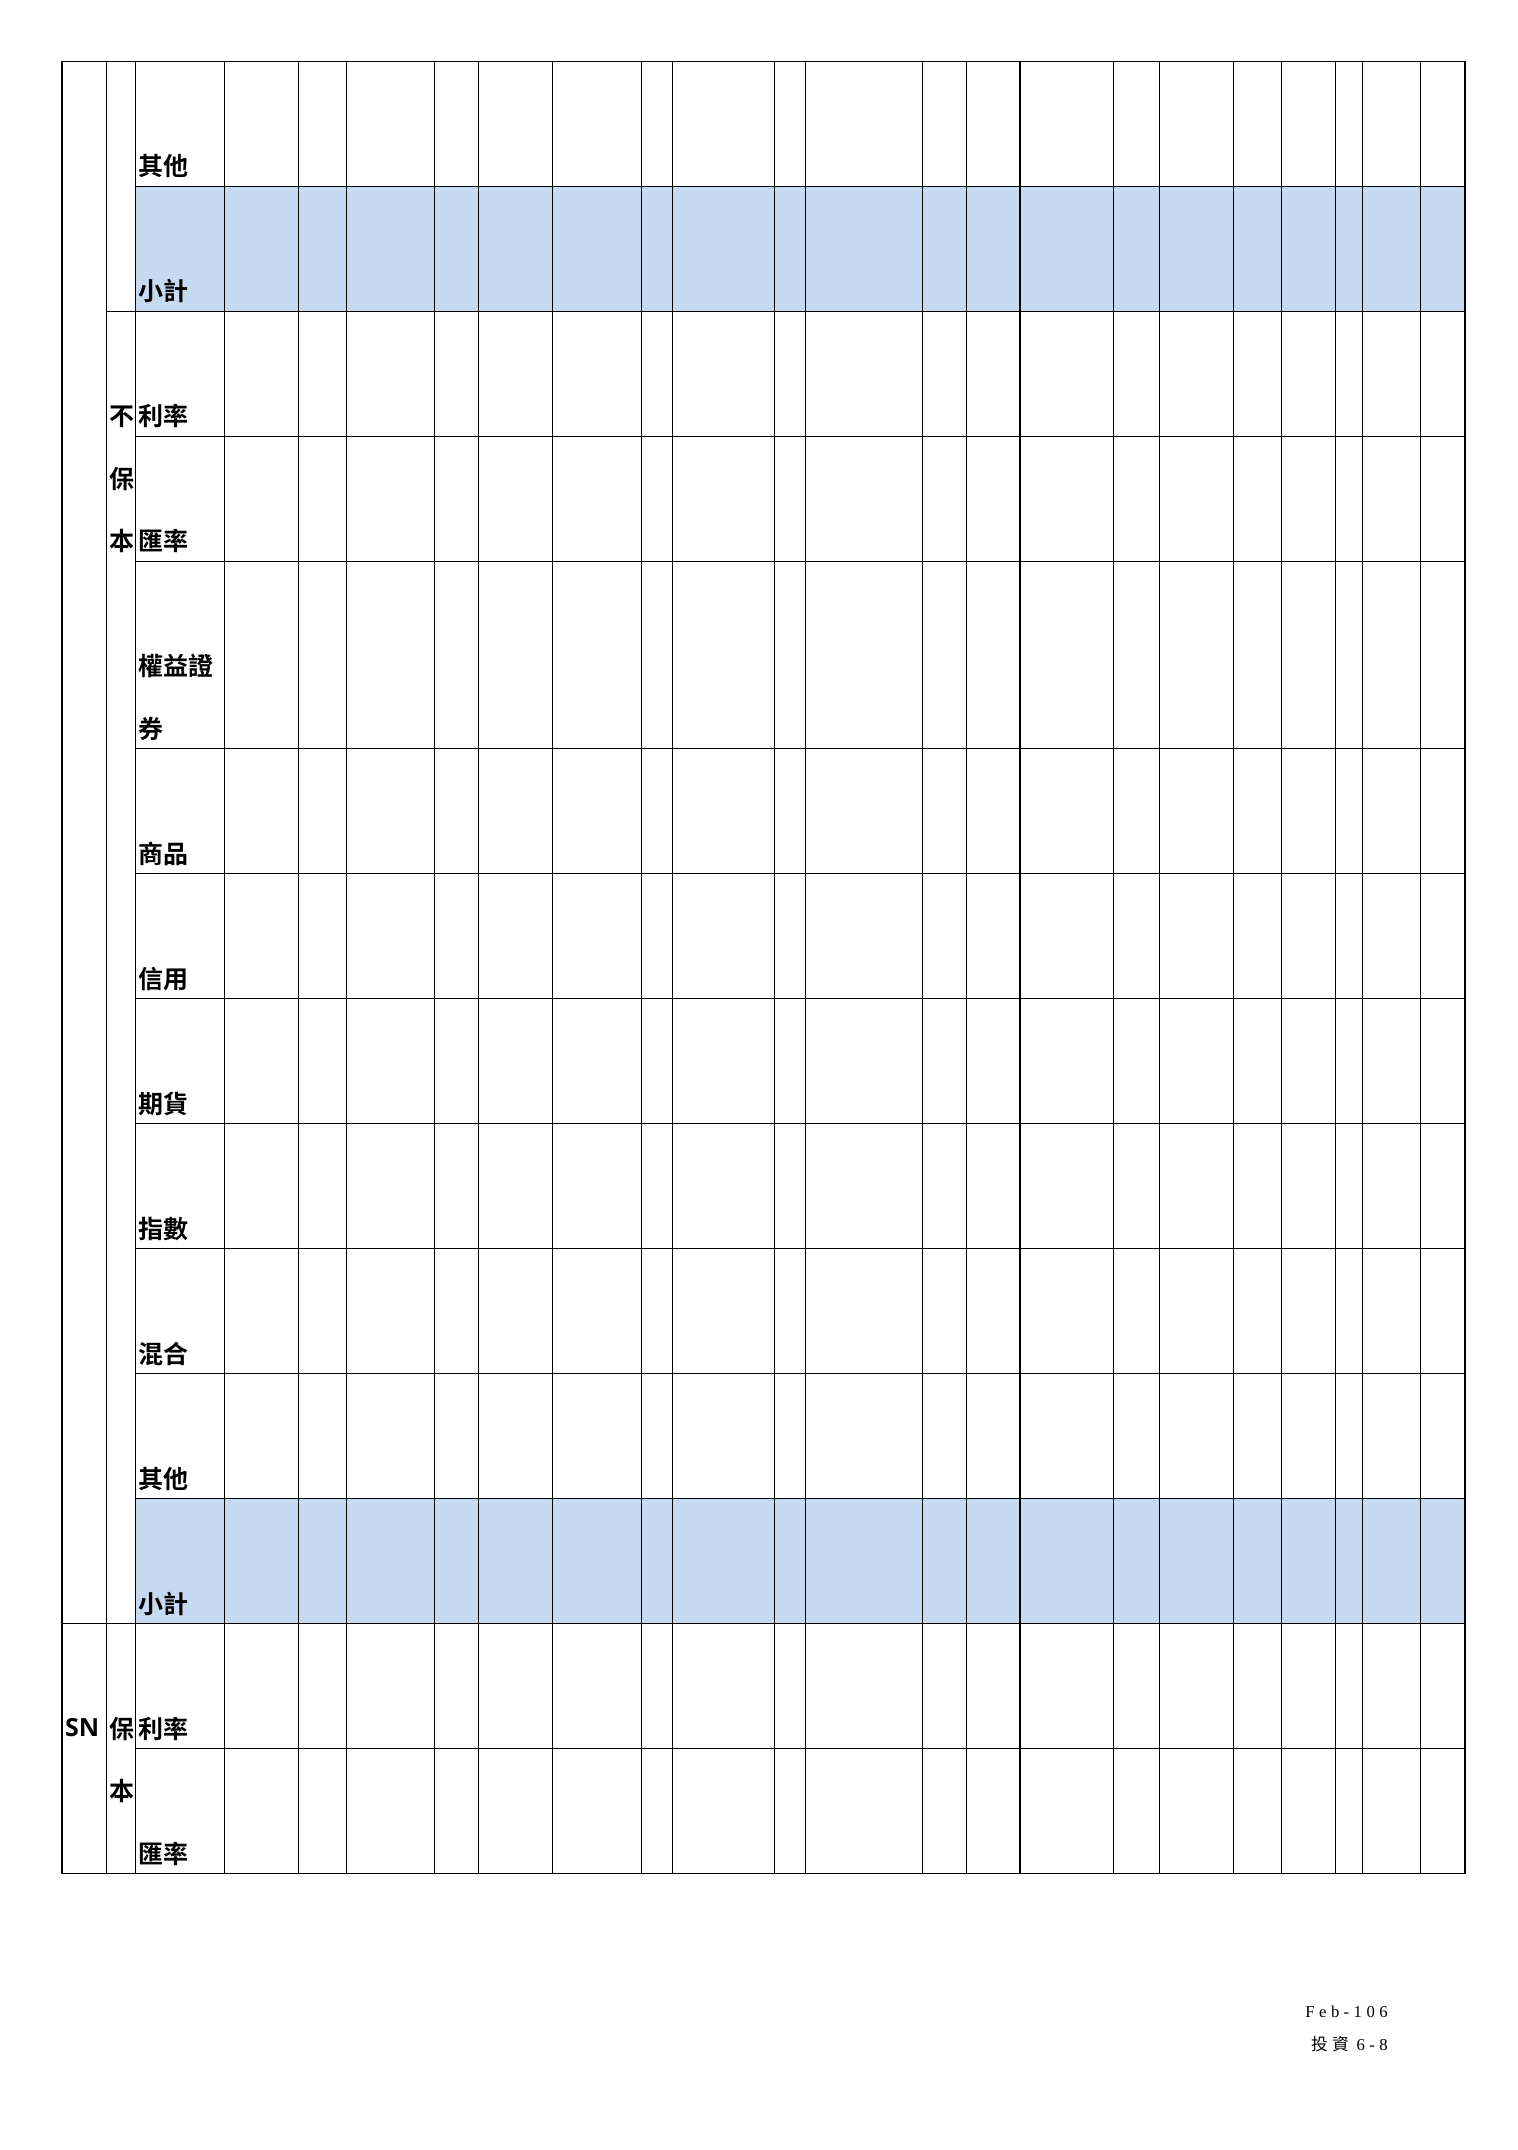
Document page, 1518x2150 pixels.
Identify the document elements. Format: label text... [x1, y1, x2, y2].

table_cell [347, 1249, 434, 1373]
table_cell 混合 [136, 1249, 224, 1373]
table_cell [225, 562, 298, 748]
table_cell 其他 [136, 1374, 224, 1498]
table_cell [775, 1124, 805, 1248]
table_cell [1234, 312, 1281, 436]
table_cell [553, 1624, 641, 1748]
table_cell [1234, 187, 1281, 311]
table_cell [479, 999, 552, 1123]
table_cell [775, 187, 805, 311]
table_cell [1336, 999, 1362, 1123]
table_cell 小計 [136, 187, 224, 311]
table_cell 匯率 [136, 437, 224, 561]
table_cell [642, 749, 672, 873]
table_cell [225, 1624, 298, 1748]
table_cell [806, 437, 922, 561]
table_cell [1421, 1749, 1464, 1873]
table_cell [923, 749, 966, 873]
table_cell [347, 874, 434, 998]
table_cell [347, 1374, 434, 1498]
table_cell [1021, 1499, 1113, 1623]
table_cell [553, 312, 641, 436]
table_cell [1234, 1249, 1281, 1373]
table_cell [923, 874, 966, 998]
table_cell [806, 1249, 922, 1373]
table_cell [1282, 874, 1335, 998]
table_cell [673, 999, 774, 1123]
table_cell [479, 1499, 552, 1623]
table_cell [1282, 562, 1335, 748]
table_cell [967, 1624, 1019, 1748]
table_cell [1114, 1749, 1159, 1873]
table_cell [553, 437, 641, 561]
table_cell [553, 999, 641, 1123]
table_cell [673, 1124, 774, 1248]
table_cell [1363, 874, 1420, 998]
table_cell [1336, 1124, 1362, 1248]
table_cell [553, 749, 641, 873]
table_cell [1282, 1499, 1335, 1623]
table_cell [1234, 1374, 1281, 1498]
table_cell [1021, 999, 1113, 1123]
table_cell [1021, 874, 1113, 998]
table_cell [673, 62, 774, 186]
table_cell [1336, 1749, 1362, 1873]
table_cell [1421, 1499, 1464, 1623]
table_cell [775, 437, 805, 561]
table_cell [1234, 1749, 1281, 1873]
table_cell [923, 1124, 966, 1248]
table_cell [435, 1499, 478, 1623]
table_cell [923, 562, 966, 748]
table_cell [1421, 437, 1464, 561]
table_cell [553, 562, 641, 748]
table_cell [225, 999, 298, 1123]
table_cell [225, 312, 298, 436]
table_cell [479, 62, 552, 186]
table_cell [806, 1624, 922, 1748]
table_cell [1282, 312, 1335, 436]
table_cell [1160, 1374, 1233, 1498]
table_cell [479, 1249, 552, 1373]
table_cell [967, 1749, 1019, 1873]
table_cell [435, 1249, 478, 1373]
table_cell [553, 1249, 641, 1373]
table_cell [642, 874, 672, 998]
table_cell [775, 749, 805, 873]
table_cell [1282, 62, 1335, 186]
table_cell [1282, 437, 1335, 561]
table_cell [775, 999, 805, 1123]
table_cell [1363, 999, 1420, 1123]
table_cell [1336, 62, 1362, 186]
table_cell [673, 1749, 774, 1873]
table_cell [1114, 1624, 1159, 1748]
table_cell [1421, 874, 1464, 998]
table_cell [967, 1249, 1019, 1373]
table_cell [775, 1499, 805, 1623]
table_cell [1336, 1374, 1362, 1498]
table_cell [1021, 1624, 1113, 1748]
table_cell [1114, 1249, 1159, 1373]
table_cell [479, 312, 552, 436]
table_cell [806, 1124, 922, 1248]
table_cell [642, 999, 672, 1123]
table_cell [1363, 1499, 1420, 1623]
table_cell [1421, 312, 1464, 436]
table_cell [806, 312, 922, 436]
table_cell [806, 999, 922, 1123]
table_cell [1021, 1124, 1113, 1248]
table_cell [435, 1624, 478, 1748]
table_cell [775, 1749, 805, 1873]
table_cell [435, 312, 478, 436]
table_cell [435, 749, 478, 873]
table_cell [967, 1374, 1019, 1498]
table_cell [1234, 62, 1281, 186]
table_cell [923, 437, 966, 561]
table_cell [923, 187, 966, 311]
table_cell [1114, 437, 1159, 561]
table_cell [673, 562, 774, 748]
table_cell [642, 62, 672, 186]
table_cell [553, 1374, 641, 1498]
table_cell [225, 62, 298, 186]
table_cell [553, 1499, 641, 1623]
table_cell 權益證券 [136, 562, 224, 748]
table_cell [1282, 749, 1335, 873]
table_cell [642, 437, 672, 561]
table_cell [923, 1624, 966, 1748]
table_cell 期貨 [136, 999, 224, 1123]
table_cell [1160, 187, 1233, 311]
table_cell [967, 187, 1019, 311]
table_cell [806, 62, 922, 186]
table_cell [299, 312, 346, 436]
table_cell [1363, 187, 1420, 311]
table_cell [107, 62, 135, 311]
table_cell [553, 874, 641, 998]
table_cell [1021, 62, 1113, 186]
table_cell [1234, 562, 1281, 748]
table_cell [967, 874, 1019, 998]
table_cell [479, 1624, 552, 1748]
table_cell [967, 437, 1019, 561]
table_cell [347, 562, 434, 748]
table_cell [1421, 749, 1464, 873]
table_cell [1114, 562, 1159, 748]
table_cell [479, 874, 552, 998]
table_cell [1160, 1124, 1233, 1248]
table_cell [299, 749, 346, 873]
table_cell [923, 1749, 966, 1873]
table_cell [642, 1749, 672, 1873]
table_cell [1114, 1499, 1159, 1623]
table_cell [1160, 874, 1233, 998]
table_cell 指數 [136, 1124, 224, 1248]
table_cell 匯率 [136, 1749, 224, 1873]
table_cell [435, 1374, 478, 1498]
table_cell [1421, 62, 1464, 186]
table_cell [1234, 1624, 1281, 1748]
table_cell [775, 312, 805, 436]
table_cell 小計 [136, 1499, 224, 1623]
table_cell [1363, 62, 1420, 186]
table_cell [806, 874, 922, 998]
table_cell [775, 62, 805, 186]
table_cell [673, 749, 774, 873]
table_cell [553, 62, 641, 186]
table_cell [347, 1124, 434, 1248]
table_cell [1282, 1374, 1335, 1498]
table_cell [1160, 437, 1233, 561]
table_cell [435, 1749, 478, 1873]
table_cell [967, 999, 1019, 1123]
table_cell [225, 1374, 298, 1498]
table_cell [1421, 1624, 1464, 1748]
table_cell 利率 [136, 312, 224, 436]
table_cell [1114, 62, 1159, 186]
table_cell [775, 874, 805, 998]
table_cell [479, 562, 552, 748]
table_cell [299, 1374, 346, 1498]
table_cell [642, 562, 672, 748]
table_cell [347, 1749, 434, 1873]
table_cell [479, 187, 552, 311]
table_cell 信用 [136, 874, 224, 998]
table_cell [1336, 312, 1362, 436]
table_cell [1363, 1624, 1420, 1748]
table_cell [642, 1374, 672, 1498]
table_cell [1114, 999, 1159, 1123]
table_cell [1114, 1124, 1159, 1248]
table_cell [673, 312, 774, 436]
table_cell [1421, 999, 1464, 1123]
table_cell [299, 1749, 346, 1873]
table_cell [673, 1374, 774, 1498]
table_cell [673, 1499, 774, 1623]
table_cell 其他 [136, 62, 224, 186]
table_cell [479, 1374, 552, 1498]
table_cell [1421, 187, 1464, 311]
table_cell [225, 1499, 298, 1623]
table_cell [479, 749, 552, 873]
table_cell [1336, 874, 1362, 998]
table_cell [1282, 999, 1335, 1123]
table_cell [1363, 1374, 1420, 1498]
table_cell [347, 999, 434, 1123]
table_cell [1160, 312, 1233, 436]
table_cell [1021, 437, 1113, 561]
table_cell [806, 562, 922, 748]
table_cell 保本 [107, 1624, 135, 1873]
table_cell [1336, 187, 1362, 311]
table_cell [435, 562, 478, 748]
table_cell [1021, 1249, 1113, 1373]
table_cell [225, 749, 298, 873]
table_cell [347, 1624, 434, 1748]
table_cell [1114, 749, 1159, 873]
table_cell [673, 1249, 774, 1373]
table_cell [1160, 1499, 1233, 1623]
table_cell [435, 1124, 478, 1248]
table_cell [923, 312, 966, 436]
table_cell [775, 1249, 805, 1373]
table_cell [435, 999, 478, 1123]
table_cell [299, 1499, 346, 1623]
table_cell [642, 1249, 672, 1373]
table_cell [673, 1624, 774, 1748]
table_cell [1160, 749, 1233, 873]
table_cell [1160, 62, 1233, 186]
table_cell [775, 1624, 805, 1748]
table_cell [435, 874, 478, 998]
table_cell [1282, 1749, 1335, 1873]
table_cell [1363, 437, 1420, 561]
table_cell [299, 437, 346, 561]
table_cell [923, 1374, 966, 1498]
table_cell [1363, 1249, 1420, 1373]
table_cell [1160, 1749, 1233, 1873]
table_cell [1021, 562, 1113, 748]
table_cell [806, 1499, 922, 1623]
table_cell [1336, 749, 1362, 873]
table_cell [673, 874, 774, 998]
table_cell [673, 437, 774, 561]
table_cell [347, 1499, 434, 1623]
table_cell [1114, 1374, 1159, 1498]
table_cell [1234, 999, 1281, 1123]
table_cell [967, 62, 1019, 186]
table_cell [1160, 562, 1233, 748]
table_cell [553, 1124, 641, 1248]
table_cell [1021, 1749, 1113, 1873]
table_cell [1363, 749, 1420, 873]
table_cell [806, 1749, 922, 1873]
table_cell [1160, 1624, 1233, 1748]
table_cell [1021, 187, 1113, 311]
table_cell [1114, 187, 1159, 311]
table_cell [479, 1749, 552, 1873]
table_cell 利率 [136, 1624, 224, 1748]
table_cell [1421, 1374, 1464, 1498]
table_cell [1160, 999, 1233, 1123]
table_cell [806, 187, 922, 311]
table_cell [1160, 1249, 1233, 1373]
table_cell [967, 562, 1019, 748]
table_cell [673, 187, 774, 311]
table_cell [923, 1249, 966, 1373]
table_cell [299, 874, 346, 998]
table_cell [347, 437, 434, 561]
table_cell [1421, 562, 1464, 748]
table_cell [435, 437, 478, 561]
table_cell [1363, 312, 1420, 436]
table_cell [347, 187, 434, 311]
table_cell [225, 1249, 298, 1373]
table_cell [1336, 437, 1362, 561]
table_cell [299, 187, 346, 311]
table_cell [1363, 1124, 1420, 1248]
table_cell [1336, 1499, 1362, 1623]
table_cell [642, 312, 672, 436]
table_cell [1234, 874, 1281, 998]
table_cell [347, 62, 434, 186]
table_cell [1234, 749, 1281, 873]
table_cell [225, 1749, 298, 1873]
table_cell [967, 312, 1019, 436]
table_cell 不保本 [107, 312, 135, 1623]
table_cell [299, 62, 346, 186]
table_cell [347, 749, 434, 873]
table_cell [642, 187, 672, 311]
table_cell [479, 437, 552, 561]
table_cell [435, 62, 478, 186]
table_cell [1282, 1624, 1335, 1748]
table_cell [1363, 1749, 1420, 1873]
table_cell SN [63, 1624, 106, 1873]
table_cell [775, 562, 805, 748]
table_cell [1234, 1124, 1281, 1248]
table_cell [479, 1124, 552, 1248]
table_cell [1234, 1499, 1281, 1623]
table_cell [642, 1499, 672, 1623]
table_cell [63, 62, 106, 1623]
table_cell [347, 312, 434, 436]
table_cell [923, 62, 966, 186]
table_cell [1234, 437, 1281, 561]
table_cell [225, 437, 298, 561]
table_cell [1114, 874, 1159, 998]
table_cell [775, 1374, 805, 1498]
table_cell [1336, 562, 1362, 748]
table_cell [1114, 312, 1159, 436]
table_cell 商品 [136, 749, 224, 873]
table_cell [806, 749, 922, 873]
table_cell [299, 562, 346, 748]
table_cell [967, 1499, 1019, 1623]
table_cell [1363, 562, 1420, 748]
table_cell [1421, 1249, 1464, 1373]
table_cell [1021, 312, 1113, 436]
table_cell [225, 874, 298, 998]
table_cell [1021, 1374, 1113, 1498]
table_cell [435, 187, 478, 311]
table_cell [1336, 1624, 1362, 1748]
table_cell [299, 1124, 346, 1248]
table_cell [299, 999, 346, 1123]
table_cell [553, 1749, 641, 1873]
table_cell [1021, 749, 1113, 873]
table_cell [967, 749, 1019, 873]
table_cell [299, 1249, 346, 1373]
table_cell [225, 187, 298, 311]
table_cell [299, 1624, 346, 1748]
table_cell [1282, 187, 1335, 311]
table_cell [967, 1124, 1019, 1248]
table_cell [1282, 1249, 1335, 1373]
table_cell [642, 1124, 672, 1248]
table_cell [923, 999, 966, 1123]
table_cell [806, 1374, 922, 1498]
table_cell [1282, 1124, 1335, 1248]
table_cell [225, 1124, 298, 1248]
table_cell [553, 187, 641, 311]
table_cell [923, 1499, 966, 1623]
table_cell [1421, 1124, 1464, 1248]
table_cell [1336, 1249, 1362, 1373]
table_cell [642, 1624, 672, 1748]
